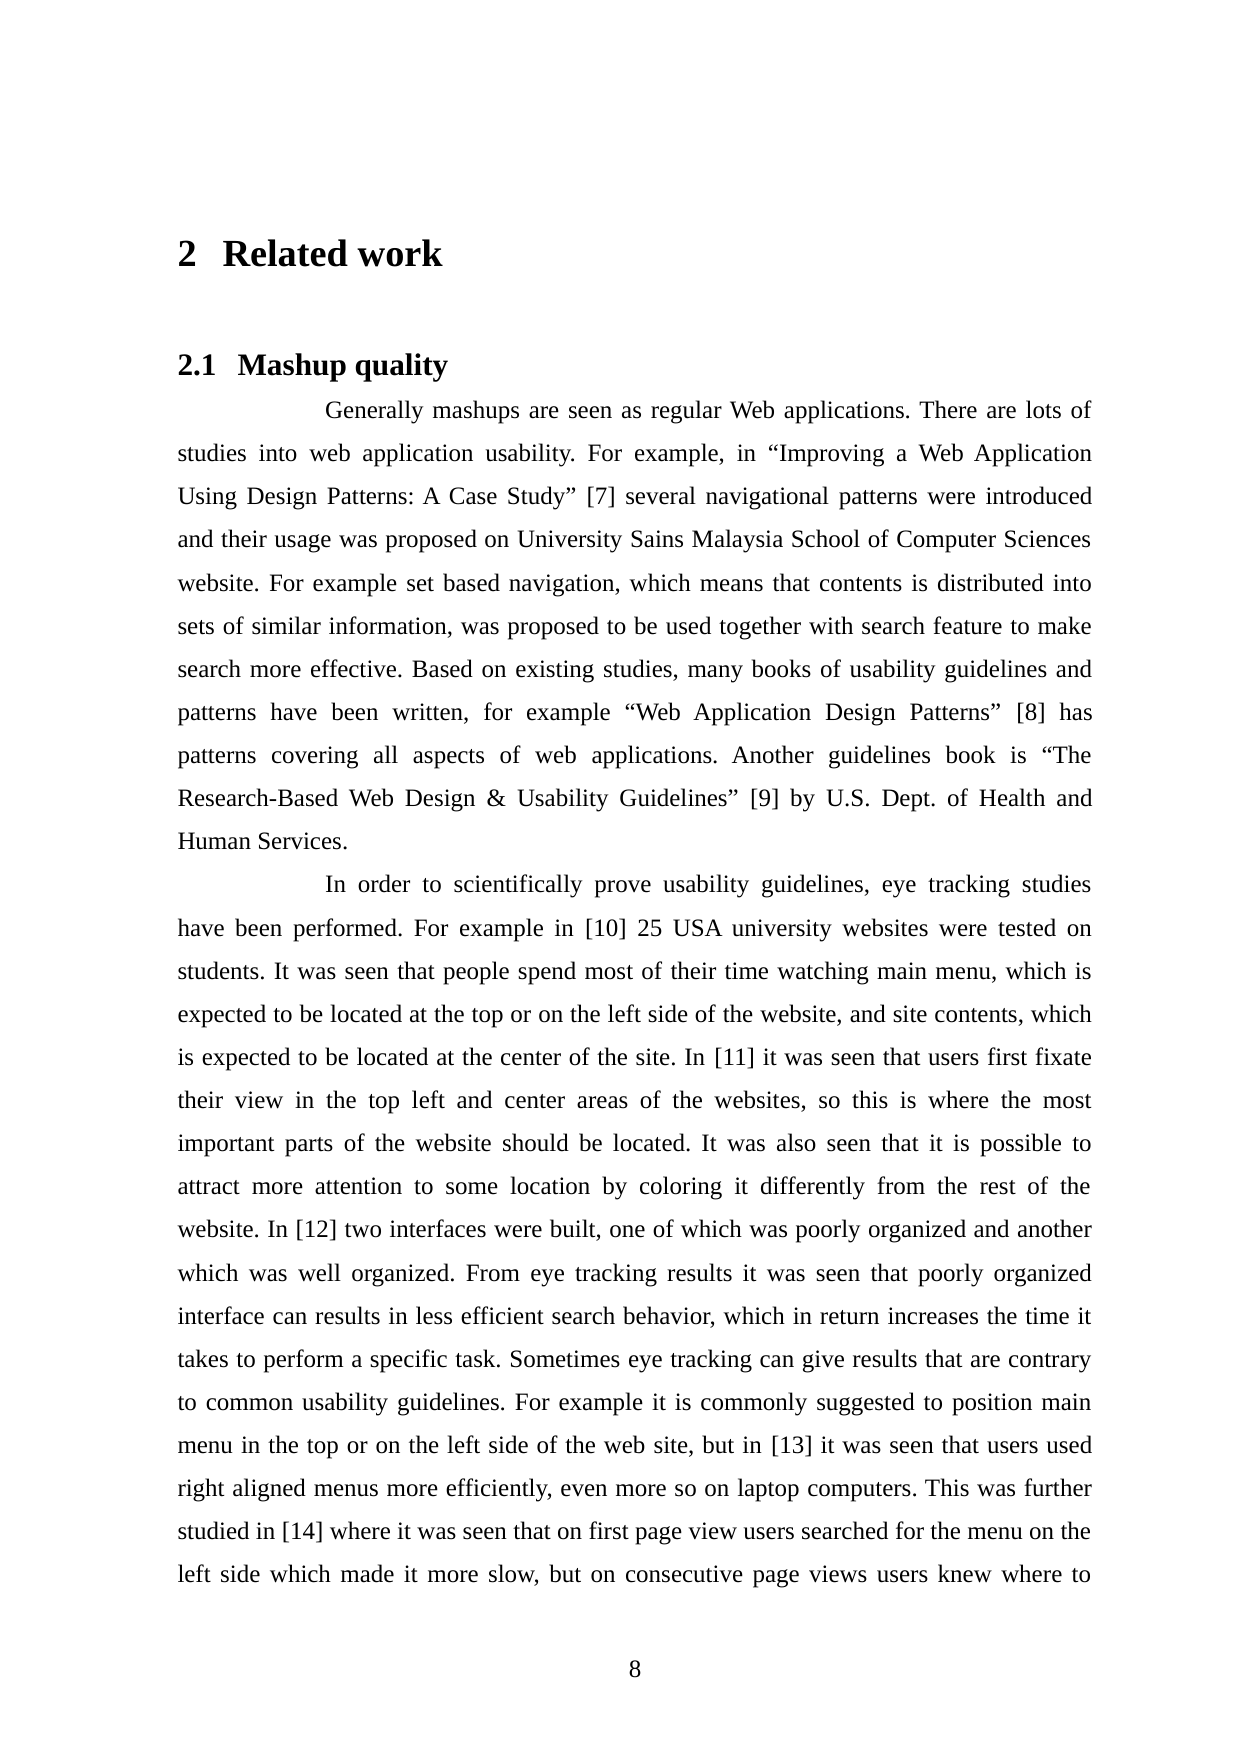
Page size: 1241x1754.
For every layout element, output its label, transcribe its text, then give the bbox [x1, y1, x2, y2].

text In order to scientifically prove usability guidelines, eye tracking studies have been performed. For example in [10] 25 USA university websites were tested on students. It was seen that people spend most of their time watching main menu, which is expected to be located at the top or on the left side of the website, and site contents, which is expected to be located at the center of the site. In [11] it was seen that users first fixate their view in the top left and center areas of the websites, so this is where the most important parts of the website should be located. It was also seen that it is possible to attract more attention to some location by coloring it differently from the rest of the website. In [12] two interfaces were built, one of which was poorly organized and another which was well organized. From eye tracking results it was seen that poorly organized interface can results in less efficient search behavior, which in return increases the time it takes to perform a specific task. Sometimes eye tracking can give results that are contrary to common usability guidelines. For example it is commonly suggested to position main menu in the top or on the left side of the web site, but in [13] it was seen that users used right aligned menus more efficiently, even more so on laptop computers. This was further studied in [14] where it was seen that on first page view users searched for the menu on the left side which made it more slow, but on consecutive page views users knew where to [177, 869, 1093, 1588]
subtitle Mashup quality [177, 347, 1093, 383]
subtitle Related work [177, 231, 1093, 275]
text Generally mashups are seen as regular Web applications. There are lots of studies into web application usability. For example, in “Improving a Web Application Using Design Patterns: A Case Study” [7] several navigational patterns were introduced and their usage was proposed on University Sains Malaysia School of Computer Sciences website. For example set based navigation, which means that contents is distributed into sets of similar information, was proposed to be used together with search feature to make search more effective. Based on existing studies, many books of usability guidelines and patterns have been written, for example “Web Application Design Patterns” [8] has patterns covering all aspects of web applications. Another guidelines book is “The Research-Based Web Design & Usability Guidelines” [9] by U.S. Dept. of Health and Human Services. [177, 395, 1093, 855]
